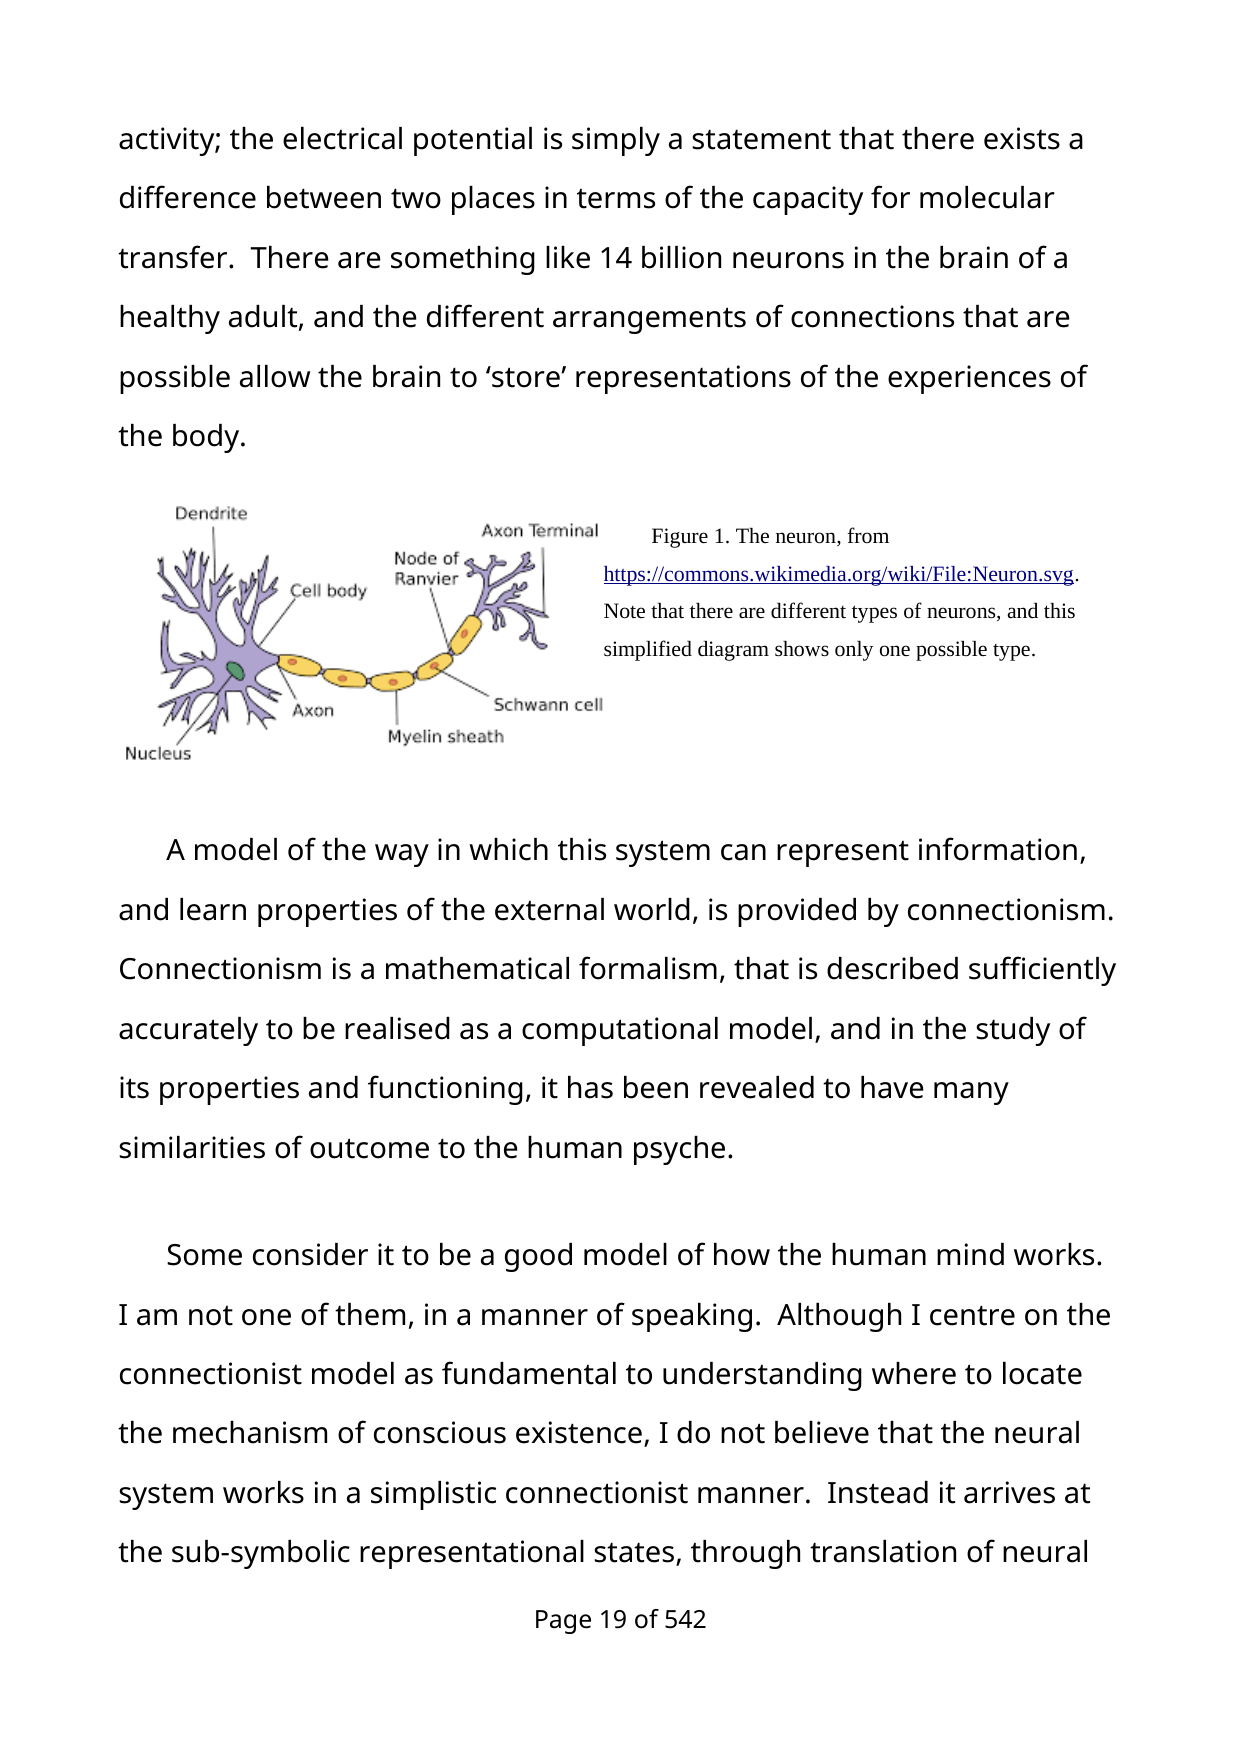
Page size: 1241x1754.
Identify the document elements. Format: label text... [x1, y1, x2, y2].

text Some consider it to be a good model of how the human mind works. I am not one of them, in a manner of speaking. Although I centre on the connectionist model as fundamental to understanding where to locate the mechanism of conscious existence, I do not believe that the neural system works in a simplistic connectionist manner. Instead it arrives at the sub-symbolic representational states, through translation of neural [118, 1234, 1122, 1571]
picture [125, 506, 604, 763]
text A model of the way in which this system can represent information, and learn properties of the external world, is provided by connectionism. Connectionism is a mathematical formalism, that is described sufficiently accurately to be realised as a computational model, and in the study of its properties and functioning, it has been revealed to have many similarities of outcome to the human psyche. [118, 829, 1122, 1167]
text Figure 1. The neuron, from https://commons.wikimedia.org/wiki/File:Neuron.svg. Note that there are different types of neurons, and this simplified diagram shows only one possible type. [604, 523, 1122, 662]
text activity; the electrical potential is simply a statement that there exists a difference between two places in terms of the capacity for molecular transfer. There are something like 14 billion neurons in the brain of a healthy adult, and the different arrangements of connections that are possible allow the brain to ‘store’ representations of the experiences of the body. [118, 118, 1122, 455]
